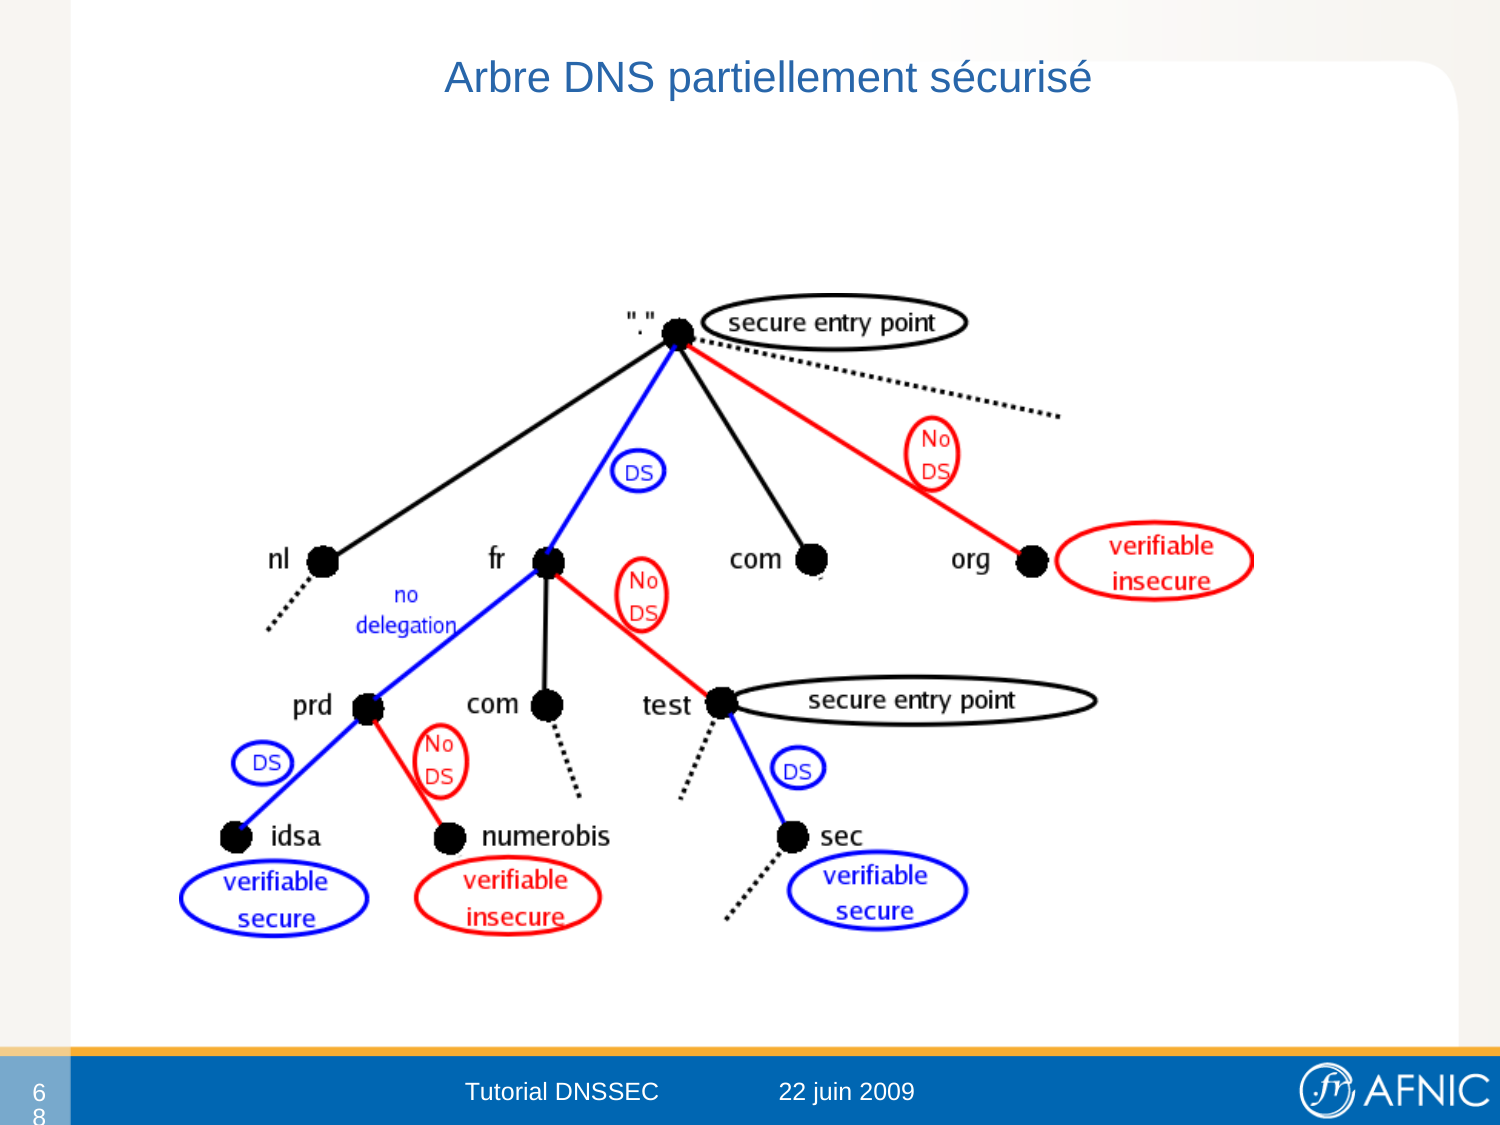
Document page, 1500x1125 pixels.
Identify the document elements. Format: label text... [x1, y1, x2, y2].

picture [0, 0, 1500, 1125]
title Arbre DNS partiellement sécurisé [112, 12, 1426, 138]
picture [35, 1118, 42, 1125]
